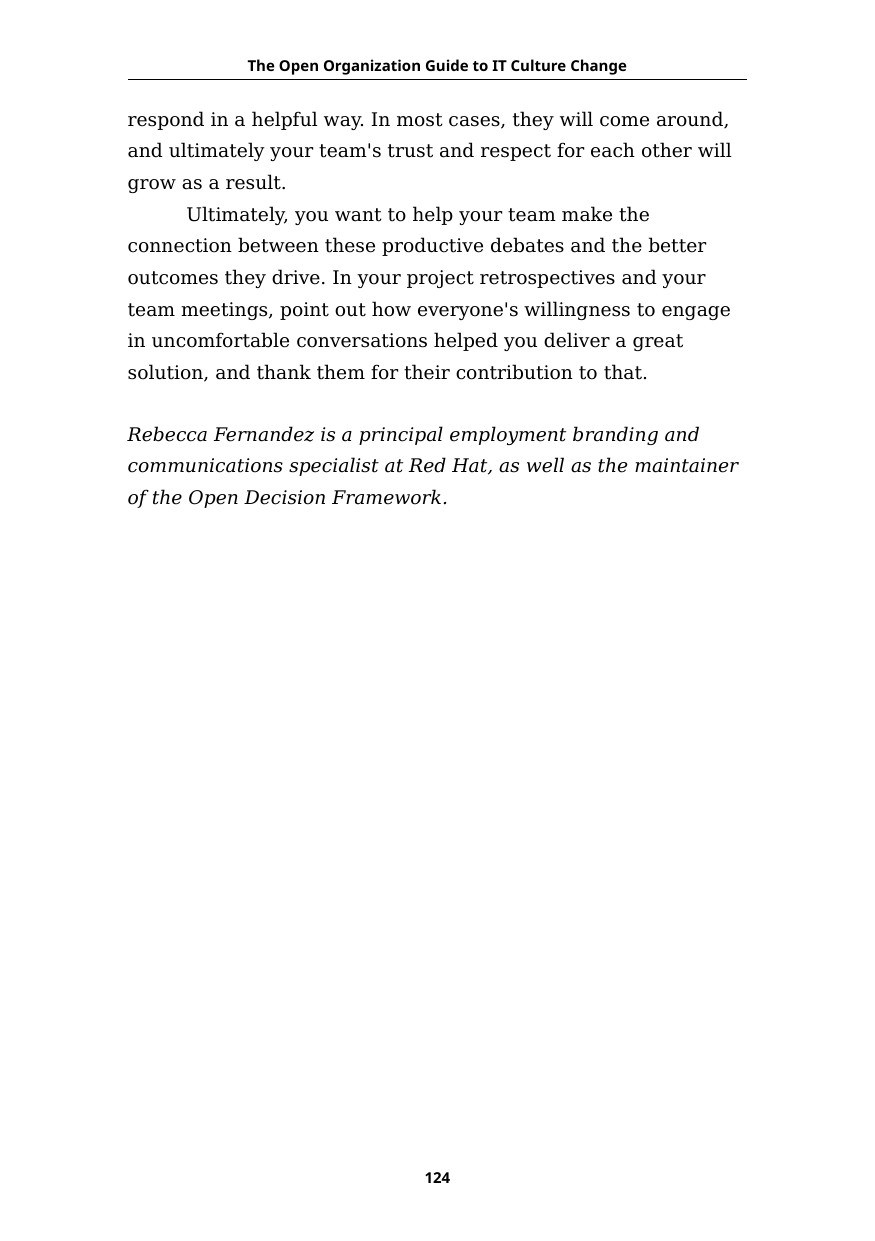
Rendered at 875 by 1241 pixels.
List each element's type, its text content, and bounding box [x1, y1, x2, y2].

text respond in a helpful way. In most cases, they will come around, and ultimately your team's trust and respect for each other will grow as a result. [127, 109, 747, 194]
text Rebecca Fernandez is a principal employment branding and communications specialist at Red Hat, as well as the maintainer of the Open Decision Framework. [127, 424, 747, 509]
text Ultimately, you want to help your team make the connection between these productive debates and the better outcomes they drive. In your project retrospectives and your team meetings, point out how everyone's willingness to engage in uncomfortable conversations helped you deliver a great solution, and thank them for their contribution to that. [127, 204, 747, 384]
